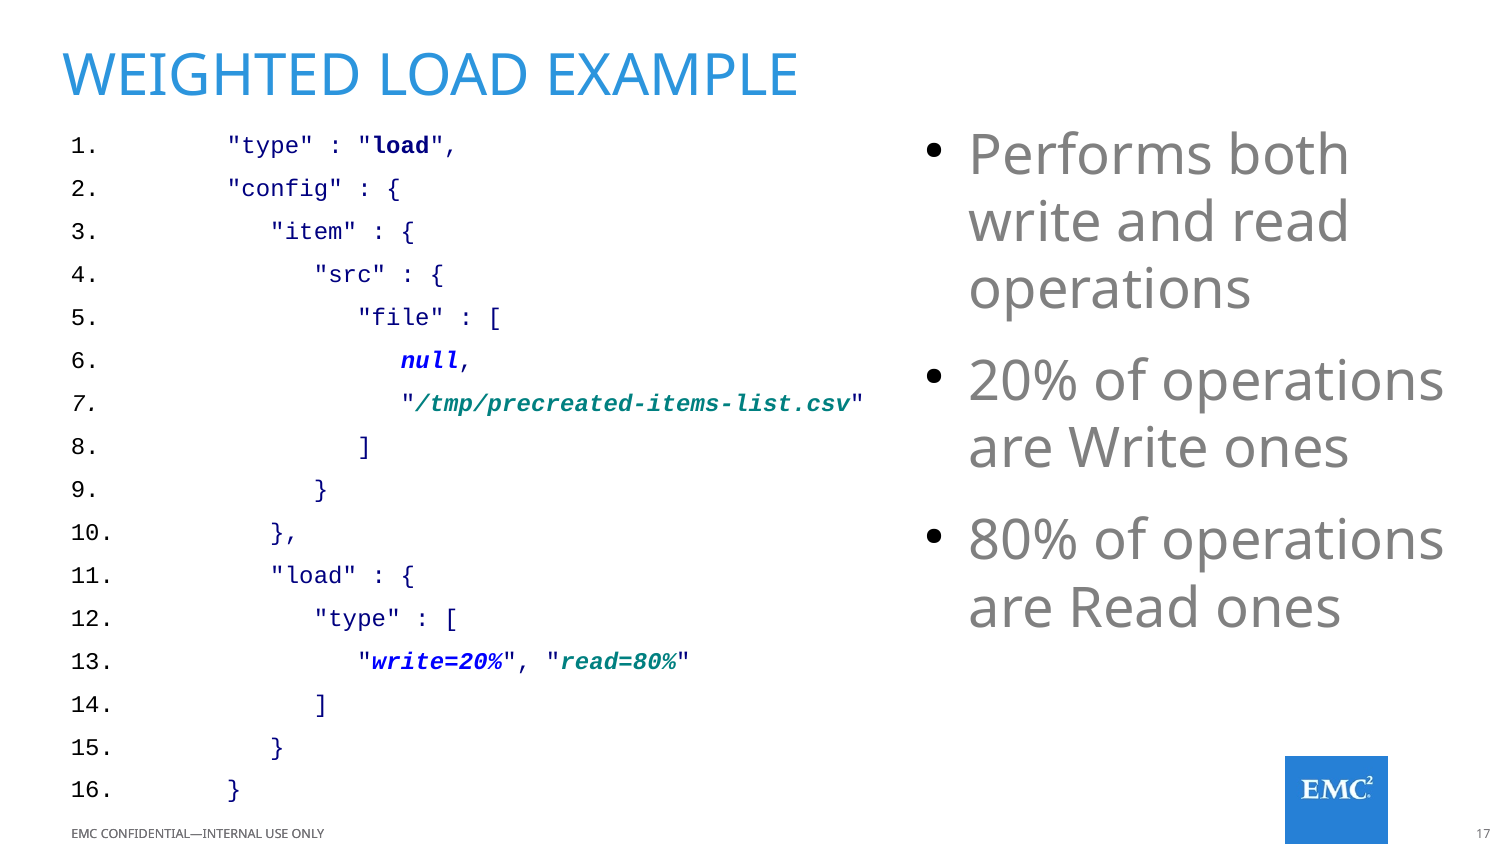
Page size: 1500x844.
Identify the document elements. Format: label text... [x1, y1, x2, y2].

title WEIGHTED Load example [62, 37, 1450, 108]
picture [1285, 780, 1388, 844]
list Performs both write and read operations 20% of operations are Write ones 80% of operations are Read ones [909, 118, 1451, 780]
list "type" : "load", "config" : { "item" : { "src" : { "file" : [ null, "/tmp/precreated-items-list.csv" ] } }, "load" : { "type" : [ "write=20%", "read=80%" ] } } [62, 129, 886, 804]
